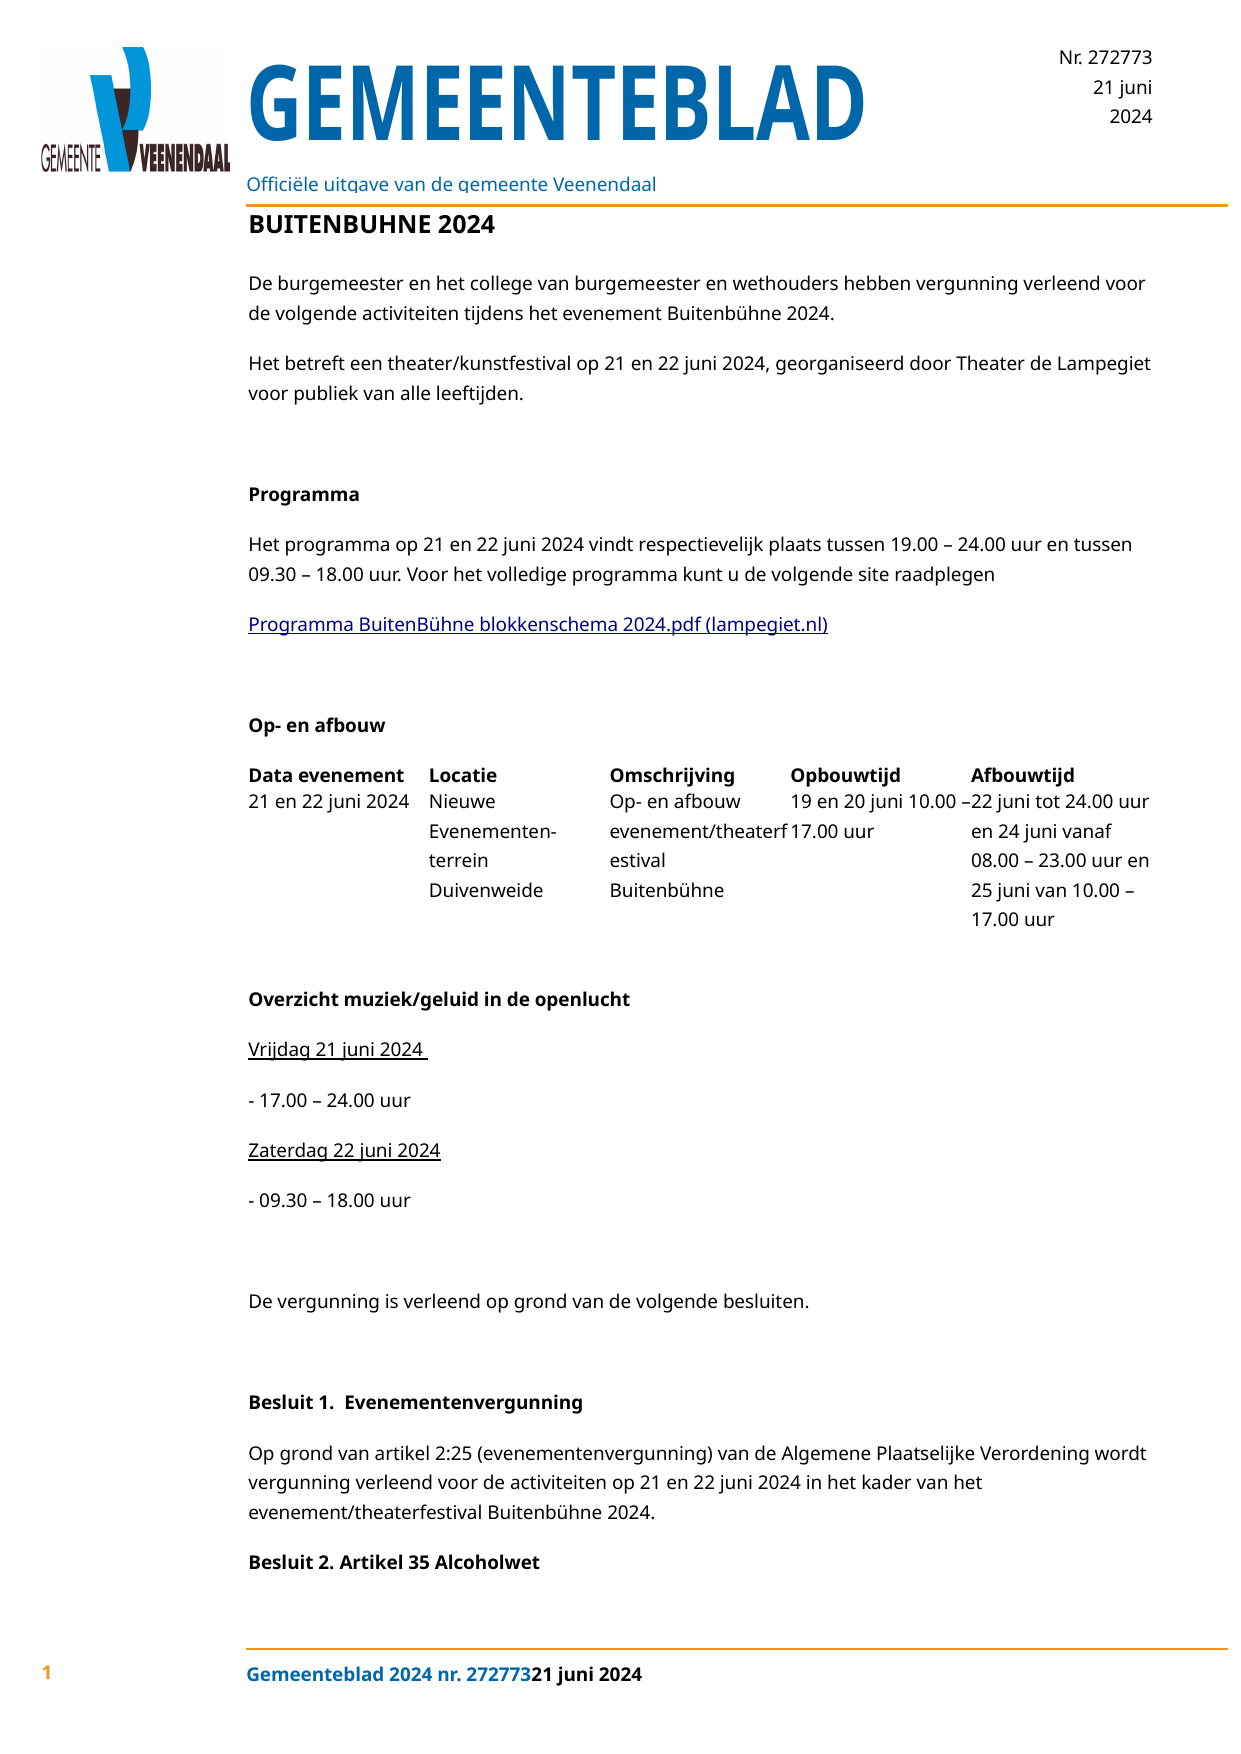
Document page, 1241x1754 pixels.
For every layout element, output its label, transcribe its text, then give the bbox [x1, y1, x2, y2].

table_header Opbouwtijd [790, 763, 971, 788]
text Besluit 2. Artikel 35 Alcoholwet [248, 1549, 1152, 1575]
text Op grond van artikel 2:25 (evenementenvergunning) van de Algemene Plaatselijke Verordening wordt vergunning verleend voor de activiteiten op 21 en 22 juni 2024 in het kader van het evenement/theaterfestival Buitenbühne 2024. [248, 1440, 1152, 1524]
table_header Locatie [429, 763, 609, 788]
table_cell 22 juni tot 24.00 uur en 24 juni vanaf 08.00 – 23.00 uur en 25 juni van 10.00 – 17.00 uur [971, 788, 1152, 932]
table_header Data evenement [248, 763, 429, 788]
text - 17.00 – 24.00 uur [248, 1087, 1152, 1112]
text De vergunning is verleend op grond van de volgende besluiten. [248, 1288, 1152, 1314]
text BUITENBUHNE 2024 [248, 207, 1152, 241]
text De burgemeester en het college van burgemeester en wethouders hebben vergunning verleend voor de volgende activiteiten tijdens het evenement Buitenbühne 2024. [248, 270, 1152, 326]
text Overzicht muziek/geluid in de openlucht [248, 986, 1152, 1012]
text Zaterdag 22 juni 2024 [248, 1137, 1152, 1163]
table_header Omschrijving [609, 763, 790, 788]
text Het programma op 21 en 22 juni 2024 vindt respectievelijk plaats tussen 19.00 – 24.00 uur en tussen 09.30 – 18.00 uur. Voor het volledige programma kunt u de volgende site raadplegen [248, 531, 1152, 586]
table_cell Nieuwe Evenementen-terrein Duivenweide [429, 788, 609, 932]
table_header Afbouwtijd [971, 763, 1152, 788]
text Vrijdag 21 juni 2024 [248, 1036, 1152, 1062]
text Op- en afbouw [248, 712, 1152, 738]
text Besluit 1. Evenementenvergunning [248, 1389, 1152, 1415]
table_cell Op- en afbouw evenement/theaterfestival Buitenbühne [609, 788, 790, 932]
text Het betreft een theater/kunstfestival op 21 en 22 juni 2024, georganiseerd door Theater de Lampegiet voor publiek van alle leeftijden. [248, 350, 1152, 406]
picture [41, 47, 130, 172]
picture [123, 47, 231, 172]
table_cell 19 en 20 juni 10.00 – 17.00 uur [790, 788, 971, 932]
table_cell 21 en 22 juni 2024 [248, 788, 429, 932]
text Programma [248, 481, 1152, 506]
text Programma BuitenBühne blokkenschema 2024.pdf (lampegiet.nl) [248, 611, 1152, 637]
text - 09.30 – 18.00 uur [248, 1188, 1152, 1213]
